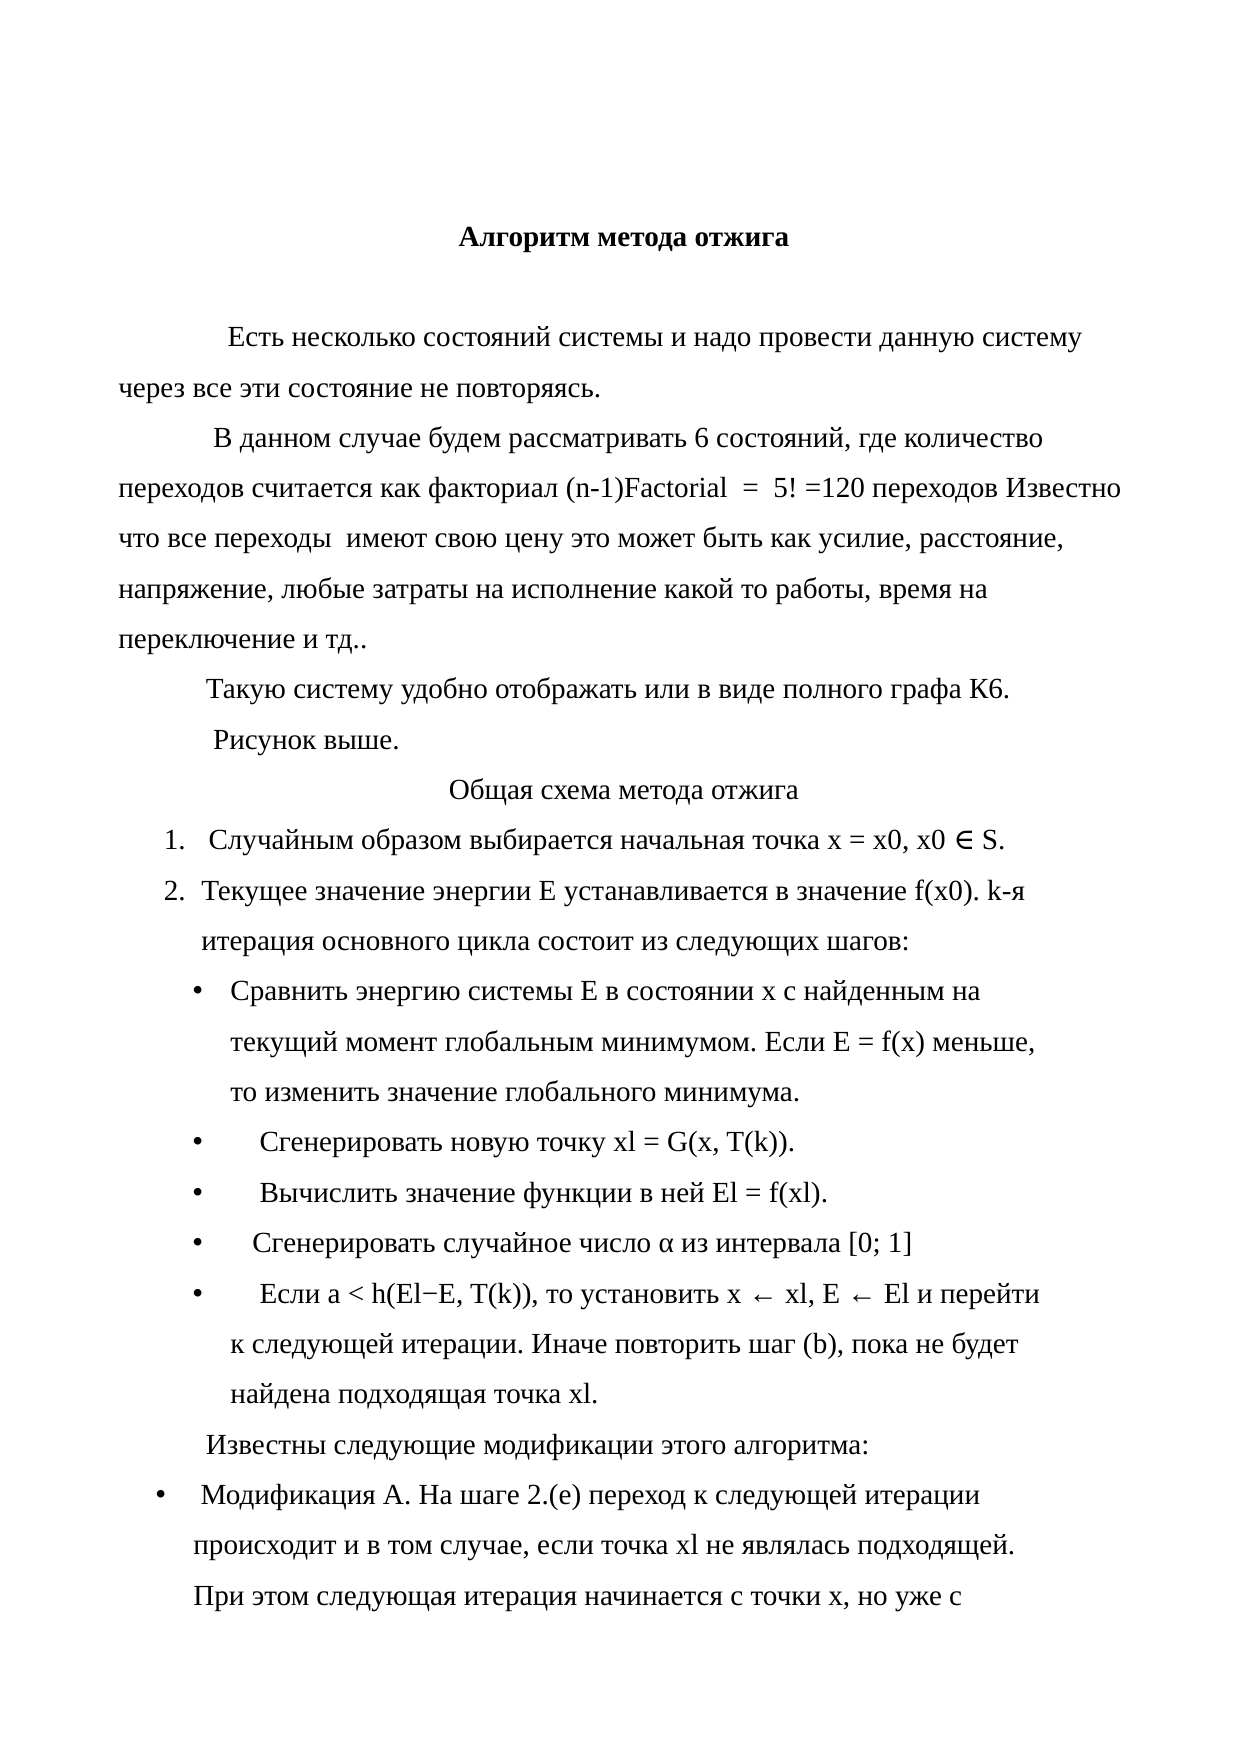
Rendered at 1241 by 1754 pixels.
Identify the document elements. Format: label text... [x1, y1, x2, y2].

list найдена подходящая точка xl. [193, 1376, 1122, 1410]
text В данном случае будем рассматривать 6 состояний, где количество переходов считается как факториал (n-1)Factorial = 5! =120 переходов Известно что все переходы имеют свою цену это может быть как усилие, расстояние, напряжение, любые затраты на исполнение какой то работы, время на переключение и тд.. [118, 420, 1122, 655]
list к следующей итерации. Иначе повторить шаг (b), пока не будет [193, 1326, 1122, 1360]
text Алгоритм метода отжига [118, 219, 1122, 252]
list Модификация А. На шаге 2.(e) переход к следующей итерации [156, 1477, 1122, 1511]
list Вычислить значение функции в ней El = f(xl). [193, 1175, 1122, 1208]
text Известны следующие модификации этого алгоритма: [118, 1427, 1122, 1460]
text Рисунок выше. [118, 722, 1122, 755]
text Есть несколько состояний системы и надо провести данную систему через все эти состояние не повторяясь. [118, 319, 1122, 403]
list Сгенерировать новую точку xl = G(x, T(k)). [193, 1124, 1122, 1158]
list Если a < h(El−E, T(k)), то установить x ← xl, E ← El и перейти [193, 1276, 1122, 1309]
list Сравнить энергию системы E в состоянии x с найденным на [193, 973, 1122, 1007]
list текущий момент глобальным минимумом. Если E = f(x) меньше, [193, 1024, 1122, 1057]
text Такую систему удобно отображать или в виде полного графа К6. [118, 672, 1122, 705]
list Текущее значение энергии E устанавливается в значение f(x0). k-я итерация основного цикла состоит из следующих шагов: [163, 873, 1122, 957]
list При этом следующая итерация начинается с точки x, но уже с [156, 1578, 1122, 1611]
list Случайным образом выбирается начальная точка x = x0, x0 ∈ S. [163, 822, 1122, 856]
list происходит и в том случае, если точка xl не являлась подходящей. [156, 1527, 1122, 1561]
text Общая схема метода отжига [118, 772, 1122, 806]
list то изменить значение глобального минимума. [193, 1074, 1122, 1108]
list Сгенерировать случайное число α из интервала [0; 1] [193, 1225, 1122, 1259]
